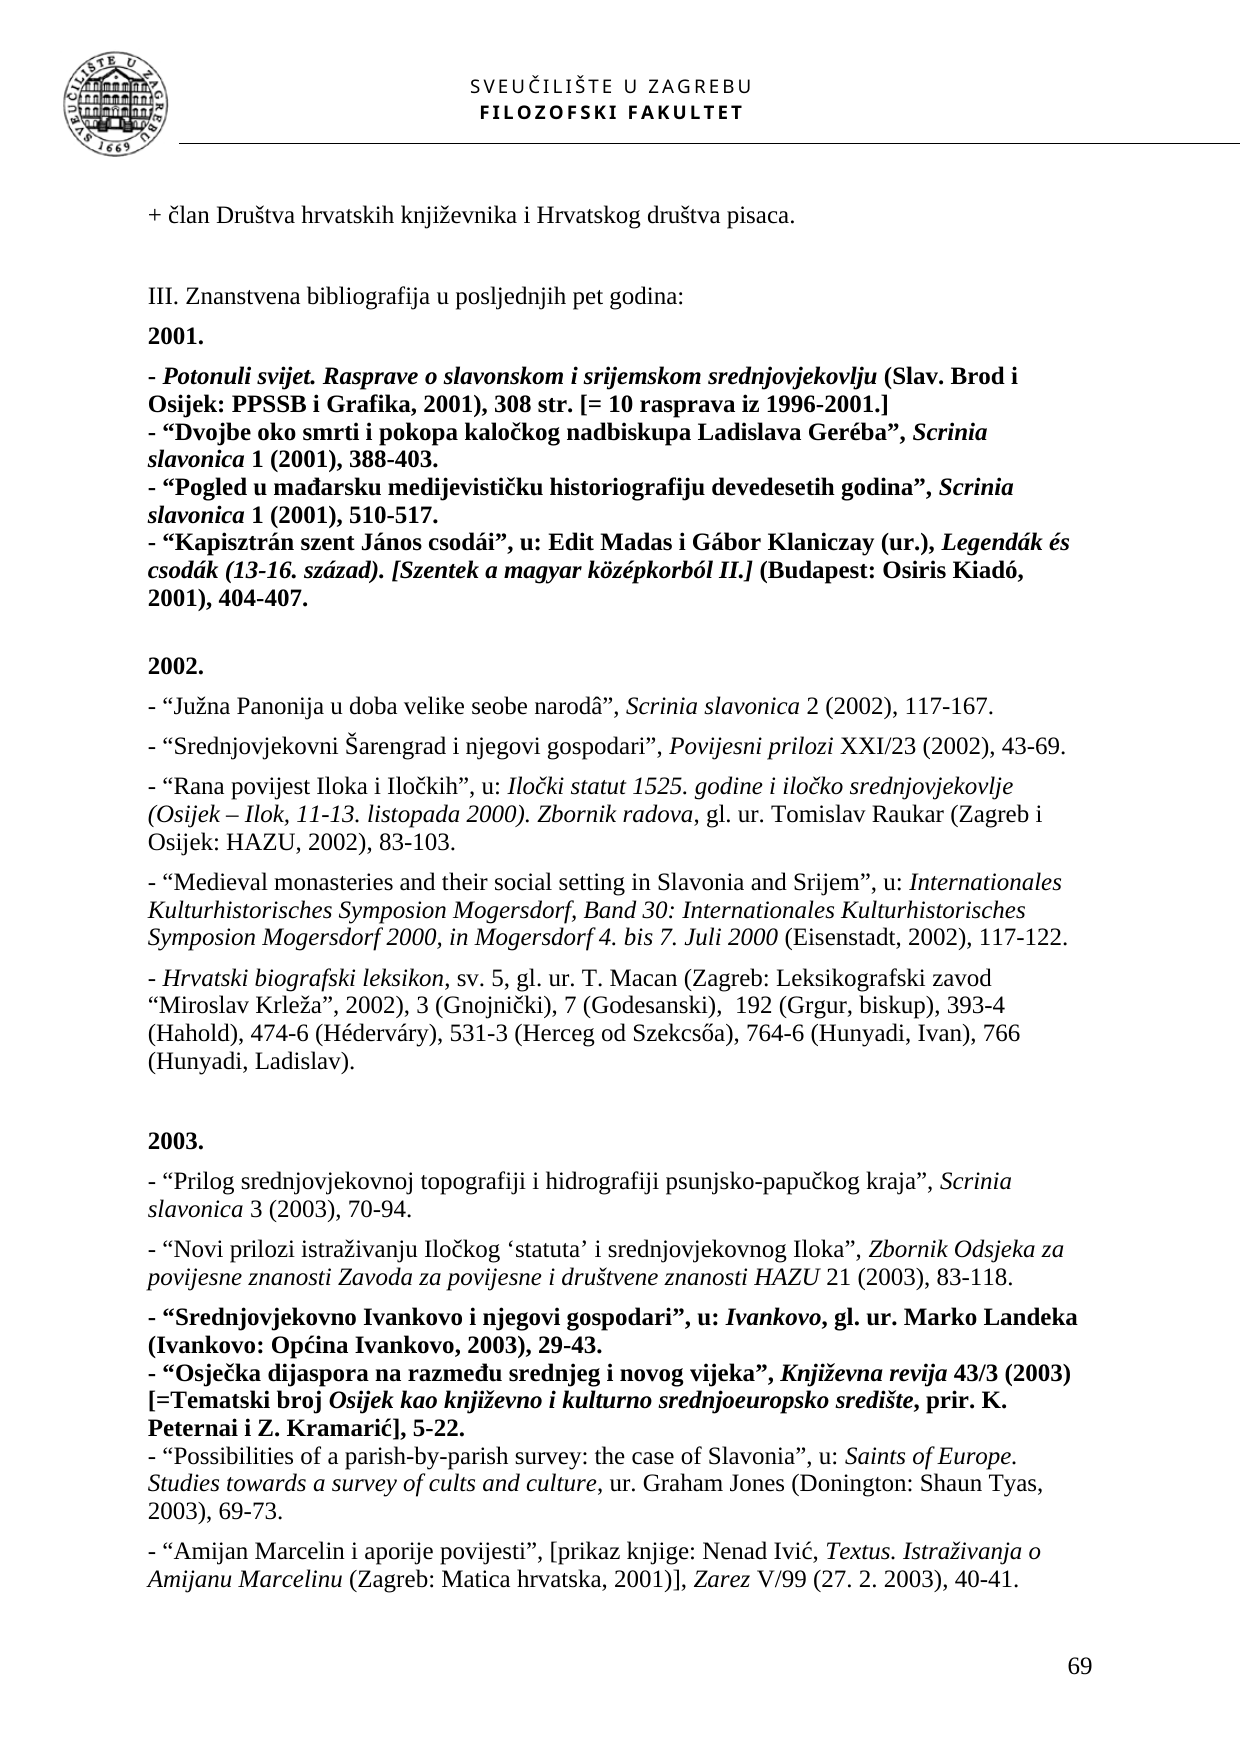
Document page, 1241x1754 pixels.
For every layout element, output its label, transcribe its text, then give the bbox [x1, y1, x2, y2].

text - “Južna Panonija u doba velike seobe narodâ”, Scrinia slavonica 2 (2002), 117-167. [148, 692, 1092, 720]
text - “Possibilities of a parish-by-parish survey: the case of Slavonia”, u: Saints of Europe. Studies towards a survey of cults and culture, ur. Graham Jones (Donington: Shaun Tyas, 2003), 69-73. [148, 1442, 1092, 1525]
text - “Novi prilozi istraživanju Iločkog ‘statuta’ i srednjovjekovnog Iloka”, Zbornik Odsjeka za povijesne znanosti Zavoda za povijesne i društvene znanosti HAZU 21 (2003), 83-118. [148, 1235, 1092, 1291]
text - “Prilog srednjovjekovnoj topografiji i hidrografiji psunjsko-papučkog kraja”, Scrinia slavonica 3 (2003), 70-94. [148, 1167, 1092, 1223]
text - Potonuli svijet. Rasprave o slavonskom i srijemskom srednjovjekovlju (Slav. Brod i Osijek: PPSSB i Grafika, 2001), 308 str. [= 10 rasprava iz 1996-2001.] [148, 362, 1092, 418]
text 2001. [148, 322, 1092, 350]
text + član Društva hrvatskih književnika i Hrvatskog društva pisaca. [148, 201, 1092, 229]
picture [60, 48, 170, 157]
text - “Srednjovjekovni Šarengrad i njegovi gospodari”, Povijesni prilozi XXI/23 (2002), 43-69. [148, 732, 1092, 760]
text III. Znanstvena bibliografija u posljednjih pet godina: [148, 282, 1092, 309]
text - Hrvatski biografski leksikon, sv. 5, gl. ur. T. Macan (Zagreb: Leksikografski zavod “Miroslav Krleža”, 2002), 3 (Gnojnički), 7 (Godesanski), 192 (Grgur, biskup), 393-4 (Hahold), 474-6 (Héderváry), 531-3 (Herceg od Szekcsőa), 764-6 (Hunyadi, Ivan), 766 (Hunyadi, Ladislav). [148, 964, 1092, 1074]
text 2003. [148, 1127, 1092, 1155]
text - “Dvojbe oko smrti i pokopa kaločkog nadbiskupa Ladislava Geréba”, Scrinia slavonica 1 (2001), 388-403. [148, 418, 1092, 473]
text - “Rana povijest Iloka i Iločkih”, u: Iločki statut 1525. godine i iločko srednjovjekovlje (Osijek – Ilok, 11-13. listopada 2000). Zbornik radova, gl. ur. Tomislav Raukar (Zagreb i Osijek: HAZU, 2002), 83-103. [148, 772, 1092, 856]
text - “Srednjovjekovno Ivankovo i njegovi gospodari”, u: Ivankovo, gl. ur. Marko Landeka (Ivankovo: Općina Ivankovo, 2003), 29-43. [148, 1303, 1092, 1359]
text - “Osječka dijaspora na razmeđu srednjeg i novog vijeka”, Književna revija 43/3 (2003) [=Tematski broj Osijek kao književno i kulturno srednjoeuropsko središte, prir. K. Peternai i Z. Kramarić], 5-22. [148, 1359, 1092, 1442]
text 2002. [148, 652, 1092, 679]
text - “Pogled u mađarsku medijevističku historiografiju devedesetih godina”, Scrinia slavonica 1 (2001), 510-517. [148, 473, 1092, 528]
text - “Amijan Marcelin i aporije povijesti”, [prikaz knjige: Nenad Ivić, Textus. Istraživanja o Amijanu Marcelinu (Zagreb: Matica hrvatska, 2001)], Zarez V/99 (27. 2. 2003), 40-41. [148, 1537, 1092, 1593]
text - “Medieval monasteries and their social setting in Slavonia and Srijem”, u: Internationales Kulturhistorisches Symposion Mogersdorf, Band 30: Internationales Kulturhistorisches Symposion Mogersdorf 2000, in Mogersdorf 4. bis 7. Juli 2000 (Eisenstadt, 2002), 117-122. [148, 868, 1092, 951]
text - “Kapisztrán szent János csodái”, u: Edit Madas i Gábor Klaniczay (ur.), Legendák és csodák (13-16. század). [Szentek a magyar középkorból II.] (Budapest: Osiris Kiadó, 2001), 404-407. [148, 528, 1092, 612]
